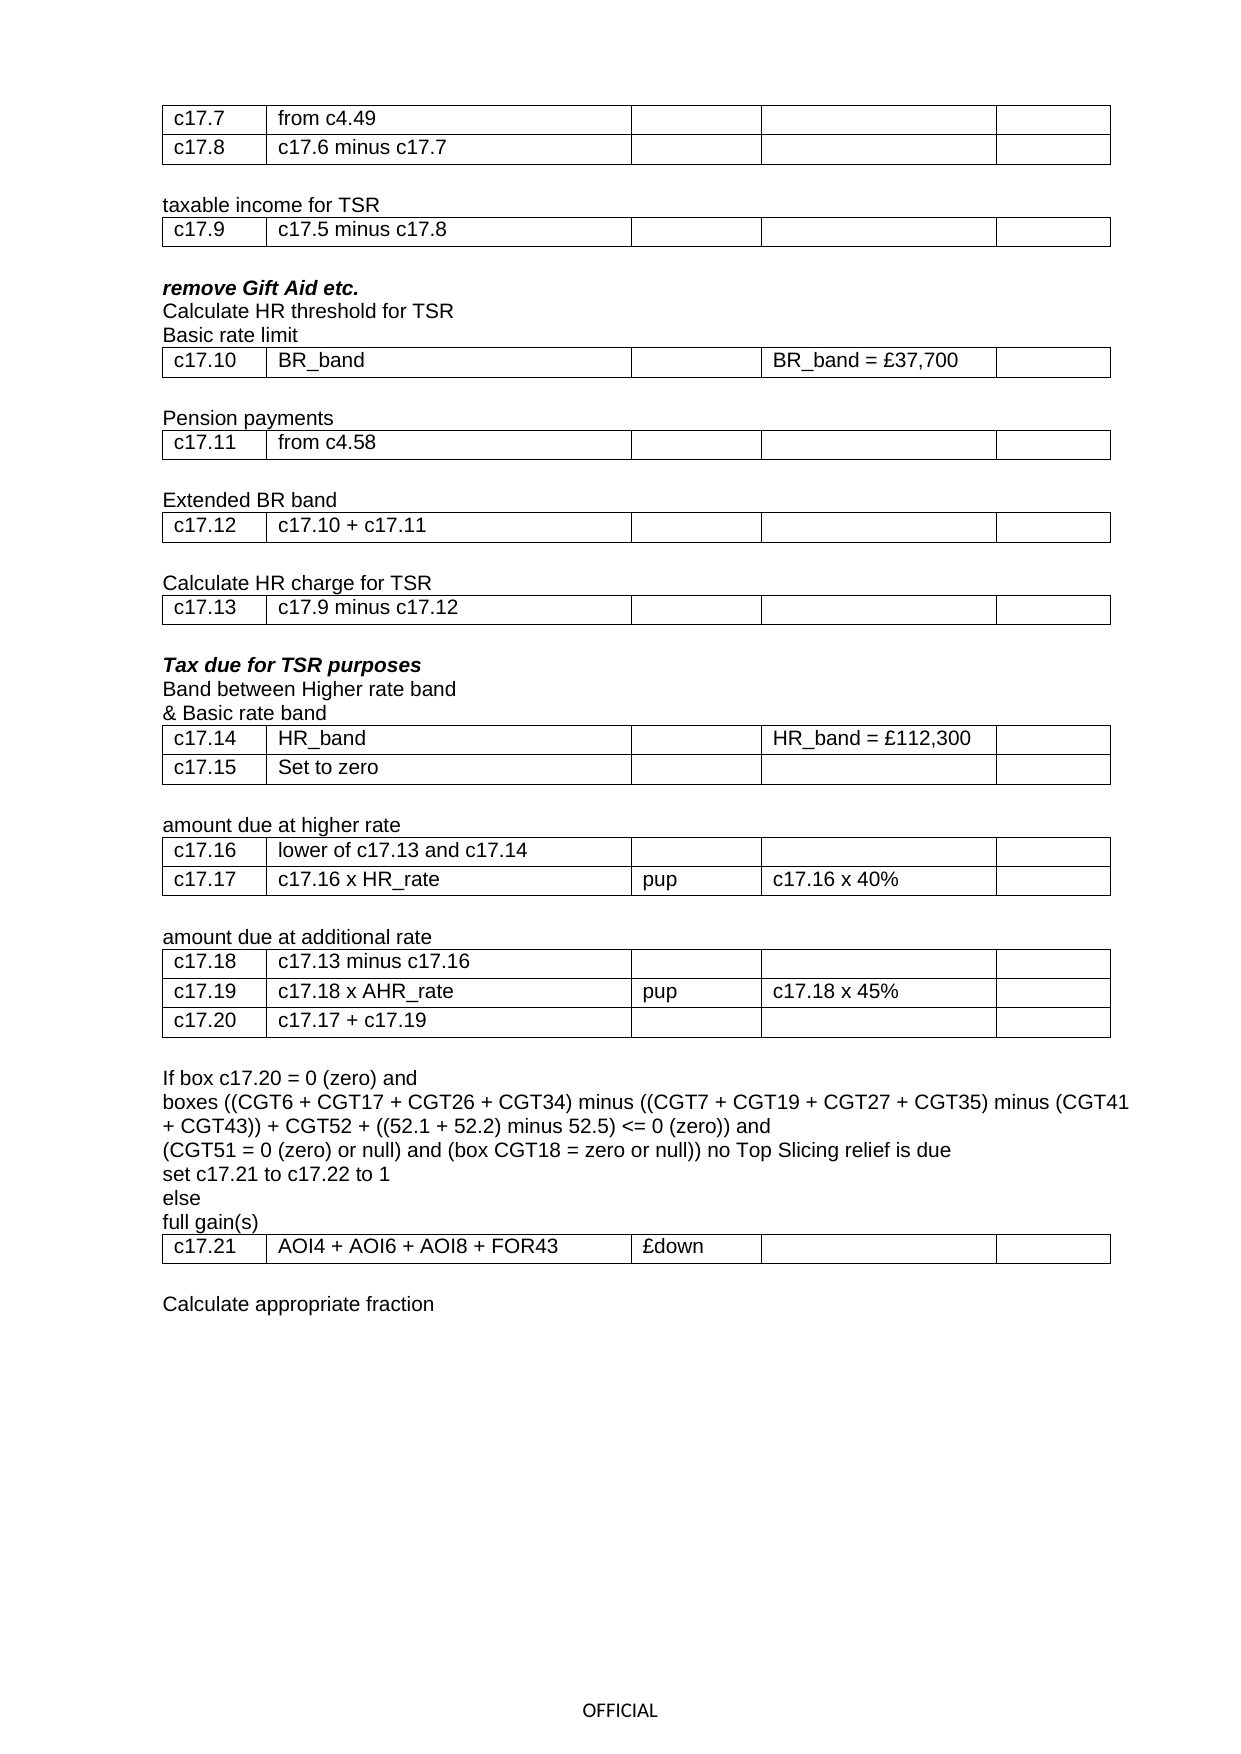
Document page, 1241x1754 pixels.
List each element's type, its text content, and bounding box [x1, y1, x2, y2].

table_header c17.5 minus c17.8 [267, 218, 631, 246]
table_header c17.10 + c17.11 [267, 513, 631, 541]
text Extended BR band [162, 488, 1135, 512]
table_header c17.18 [163, 950, 266, 978]
table_cell c17.17 [163, 867, 266, 895]
table_header [632, 596, 761, 624]
table_cell c17.20 [163, 1008, 266, 1036]
table_header [632, 348, 761, 376]
table_cell c17.18 x AHR_rate [267, 979, 631, 1007]
text else [162, 1186, 1135, 1209]
text Calculate HR charge for TSR [162, 571, 1135, 595]
text If box c17.20 = 0 (zero) and [162, 1066, 1135, 1090]
table_header [762, 106, 996, 134]
table_header c17.7 [163, 106, 266, 134]
table_header c17.10 [163, 348, 266, 376]
text amount due at higher rate [162, 813, 1135, 837]
table_header BR_band = £37,700 [762, 348, 996, 376]
table_header from c4.58 [267, 431, 631, 459]
table_header [632, 950, 761, 978]
text Calculate HR threshold for TSR [162, 299, 1135, 323]
table_header c17.21 [163, 1235, 266, 1263]
table_header c17.13 minus c17.16 [267, 950, 631, 978]
table_header HR_band = £112,300 [762, 726, 996, 754]
table_header [762, 950, 996, 978]
text Basic rate limit [162, 323, 1135, 347]
table_header [762, 838, 996, 866]
table_header [632, 431, 761, 459]
table_header [997, 431, 1110, 459]
table_header [632, 726, 761, 754]
text taxable income for TSR [162, 193, 1135, 217]
table_header [997, 218, 1110, 246]
table_cell [997, 867, 1110, 895]
table_cell [632, 135, 761, 163]
table_header £down [632, 1235, 761, 1263]
table_header from c4.49 [267, 106, 631, 134]
table_header [997, 838, 1110, 866]
table_header BR_band [267, 348, 631, 376]
table_cell Set to zero [267, 755, 631, 784]
text Calculate appropriate fraction [162, 1292, 1135, 1316]
table_cell c17.15 [163, 755, 266, 784]
table_header [762, 596, 996, 624]
table_header [997, 106, 1110, 134]
table_header [632, 106, 761, 134]
table_cell c17.19 [163, 979, 266, 1007]
table_header c17.9 [163, 218, 266, 246]
table_header lower of c17.13 and c17.14 [267, 838, 631, 866]
table_cell [632, 1008, 761, 1036]
table_cell [632, 755, 761, 784]
text set c17.21 to c17.22 to 1 [162, 1162, 1135, 1186]
table_cell pup [632, 979, 761, 1007]
text amount due at additional rate [162, 925, 1135, 949]
text remove Gift Aid etc. [162, 275, 1135, 299]
table_cell [997, 135, 1110, 163]
table_header c17.9 minus c17.12 [267, 596, 631, 624]
table_header HR_band [267, 726, 631, 754]
table_header c17.13 [163, 596, 266, 624]
table_header [632, 513, 761, 541]
table_header [632, 838, 761, 866]
table_header [762, 431, 996, 459]
table_cell [762, 1008, 996, 1036]
table_header [997, 1235, 1110, 1263]
table_header [997, 950, 1110, 978]
table_header [762, 513, 996, 541]
table_cell [762, 755, 996, 784]
table_cell c17.17 + c17.19 [267, 1008, 631, 1036]
table_header [997, 513, 1110, 541]
table_cell [997, 755, 1110, 784]
table_header c17.16 [163, 838, 266, 866]
table_cell [997, 979, 1110, 1007]
table_cell pup [632, 867, 761, 895]
table_cell c17.6 minus c17.7 [267, 135, 631, 163]
table_header [632, 218, 761, 246]
table_header [762, 1235, 996, 1263]
text boxes ((CGT6 + CGT17 + CGT26 + CGT34) minus ((CGT7 + CGT19 + CGT27 + CGT35) minus (CGT41 + CGT43)) + CGT52 + ((52.1 + 52.2) minus 52.5) <= 0 (zero)) and [162, 1090, 1135, 1138]
table_header [997, 726, 1110, 754]
table_header c17.11 [163, 431, 266, 459]
text & Basic rate band [162, 701, 1135, 725]
text Tax due for TSR purposes [162, 653, 1135, 677]
table_cell c17.16 x 40% [762, 867, 996, 895]
text Pension payments [162, 406, 1135, 430]
table_header c17.12 [163, 513, 266, 541]
table_header [762, 218, 996, 246]
table_header [997, 348, 1110, 376]
text full gain(s) [162, 1209, 1135, 1233]
table_cell c17.8 [163, 135, 266, 163]
table_header AOI4 + AOI6 + AOI8 + FOR43 [267, 1235, 631, 1263]
text Band between Higher rate band [162, 677, 1135, 701]
text (CGT51 = 0 (zero) or null) and (box CGT18 = zero or null)) no Top Slicing relief is due [162, 1138, 1135, 1162]
table_cell [762, 135, 996, 163]
table_header c17.14 [163, 726, 266, 754]
table_cell c17.18 x 45% [762, 979, 996, 1007]
table_cell c17.16 x HR_rate [267, 867, 631, 895]
table_header [997, 596, 1110, 624]
table_cell [997, 1008, 1110, 1036]
